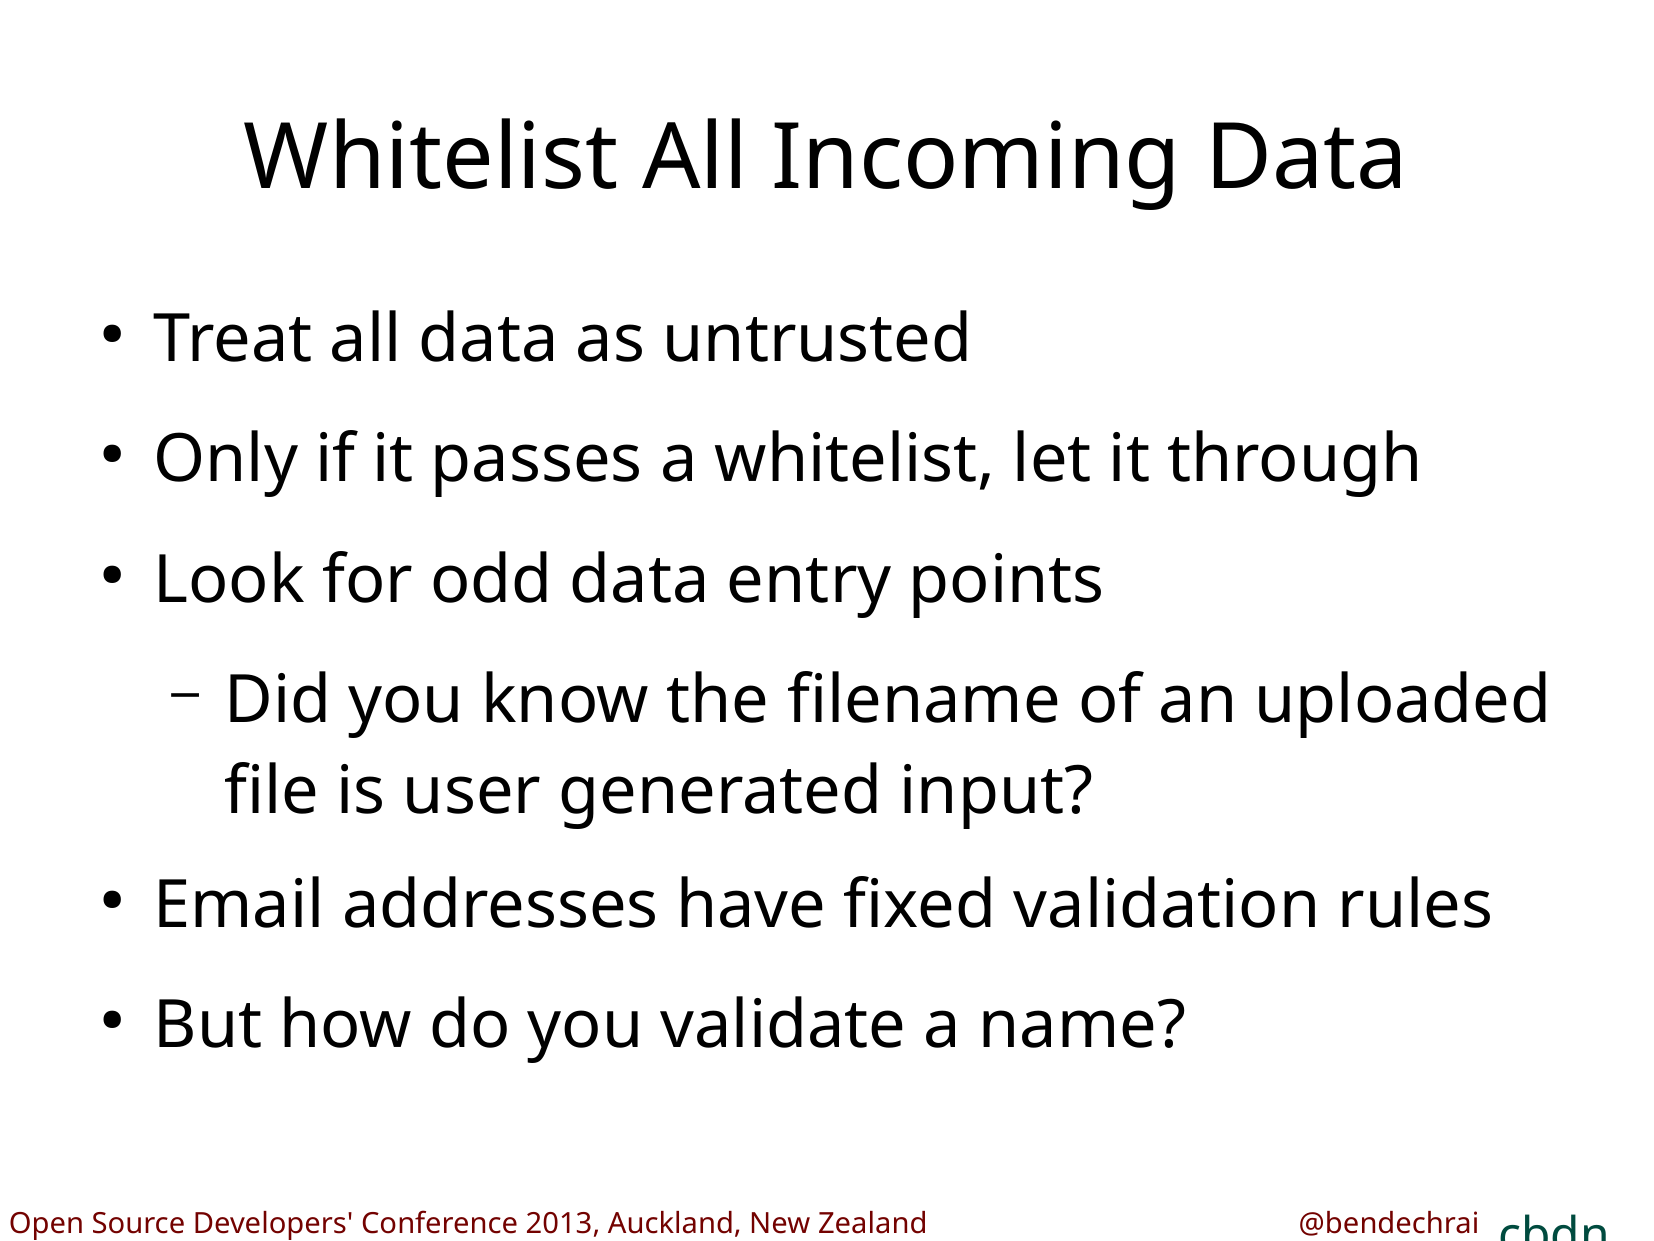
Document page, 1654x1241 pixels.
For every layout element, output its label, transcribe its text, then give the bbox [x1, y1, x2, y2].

list Treat all data as untrusted Only if it passes a whitelist, let it through Look for odd data entry points Did you know the filename of an uploaded file is user generated input? Email addresses have fixed validation rules But how do you validate a name? [82, 290, 1571, 1109]
text_box [914, 1219, 922, 1231]
title Whitelist All Incoming Data [82, 56, 1571, 250]
text_box cbdn [1483, 1192, 1654, 1241]
text_box Open Source Developers' Conference 2013, Auckland, New Zealand [0, 1194, 914, 1241]
text_box [914, 1198, 1283, 1241]
text_box @bendechrai [1283, 1194, 1483, 1241]
